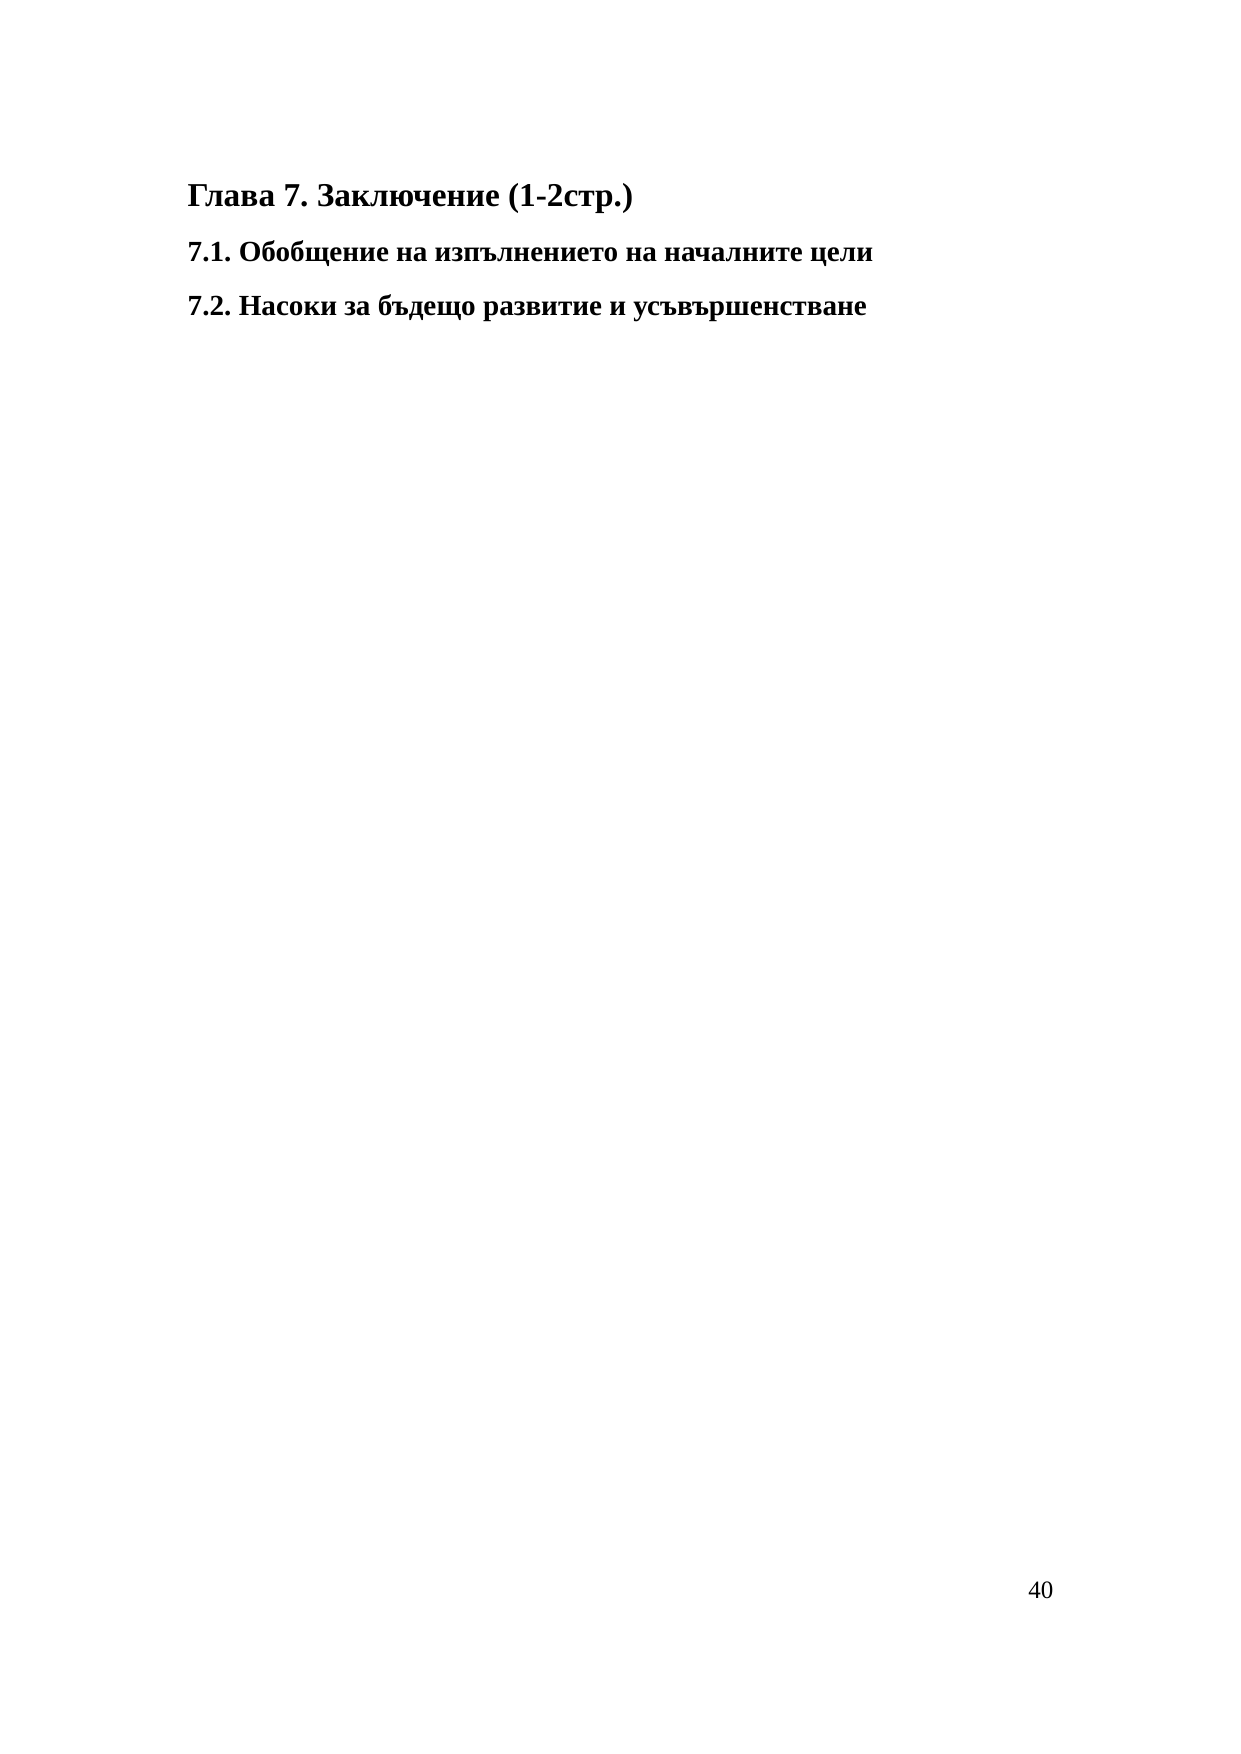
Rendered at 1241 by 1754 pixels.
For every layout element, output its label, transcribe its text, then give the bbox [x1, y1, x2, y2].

subtitle 7.2. Насоки за бъдещо развитие и усъвършенстване [187, 288, 1053, 322]
subtitle 7.1. Обобщение на изпълнението на началните цели [187, 234, 1053, 268]
subtitle Глава 7. Заключение (1-2стр.) [187, 175, 1053, 213]
